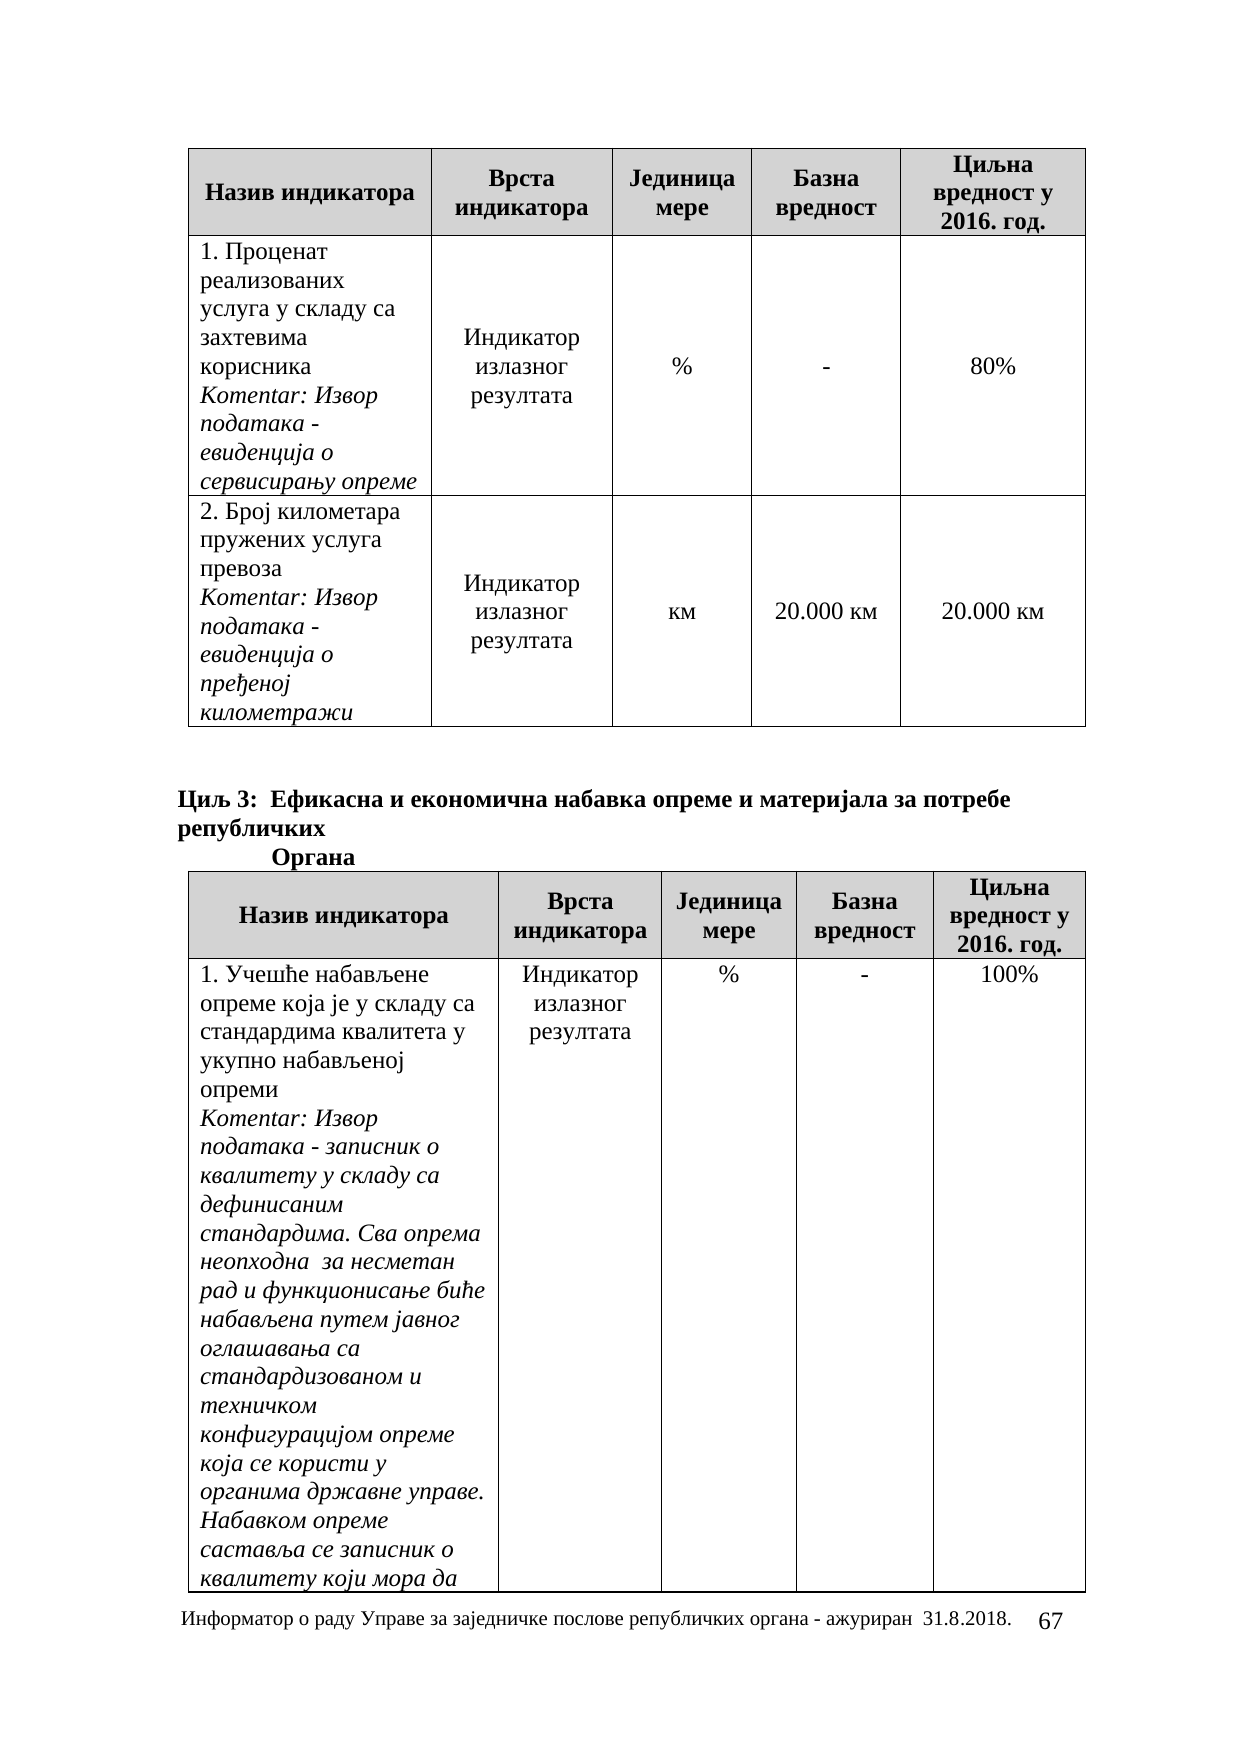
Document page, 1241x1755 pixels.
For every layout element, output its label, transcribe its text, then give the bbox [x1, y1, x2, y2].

table_header Базна вредност [752, 149, 900, 235]
table_cell % [613, 236, 751, 495]
table_header Назив индикатора [189, 149, 431, 235]
table_cell 80% [901, 236, 1085, 495]
table_cell - [752, 236, 900, 495]
table_cell - [797, 959, 933, 1591]
table_cell % [662, 959, 796, 1591]
table_header Врста индикатора [432, 149, 612, 235]
table_cell 20.000 км [901, 496, 1085, 726]
table_cell 1. Учешће набављене опреме која је у складу са стандардима квалитета у укупно набављеној опреми Komentar: Извор података - записник о квалитету у складу са дефинисаним стандардима. Сва опрема неопходна за несметан рад и функционисање биће набављена путем јавног оглашавања са стандардизованом и техничком конфигурацијом опреме која се користи у органима државне управе. Набавком опреме саставља се записник о квалитету који мора да [189, 959, 498, 1591]
text Циљ 3: Ефикасна и економична набавка опреме и материјала за потребе републичких [177, 756, 1063, 842]
table_cell 1. Проценат реализованих услуга у складу са захтевима корисника Komentar: Извор података - евиденција о сервисирању опреме [189, 236, 431, 495]
table_cell 100% [934, 959, 1085, 1591]
table_cell 2. Број километара пружених услуга превоза Komentar: Извор података - евиденција о пређеној километражи [189, 496, 431, 726]
table_cell 20.000 км [752, 496, 900, 726]
table_header Назив индикатора [189, 872, 498, 958]
table_cell Индикатор излазног резултата [499, 959, 661, 1591]
table_header Јединица мере [613, 149, 751, 235]
table_cell Индикатор излазног резултата [432, 236, 612, 495]
table_cell Индикатор излазног резултата [432, 496, 612, 726]
text Органа [177, 842, 1063, 871]
table_header Јединица мере [662, 872, 796, 958]
table_header Врста индикатора [499, 872, 661, 958]
table_header Циљна вредност у 2016. год. [901, 149, 1085, 235]
table_header Базна вредност [797, 872, 933, 958]
table_cell км [613, 496, 751, 726]
table_header Циљна вредност у 2016. год. [934, 872, 1085, 958]
